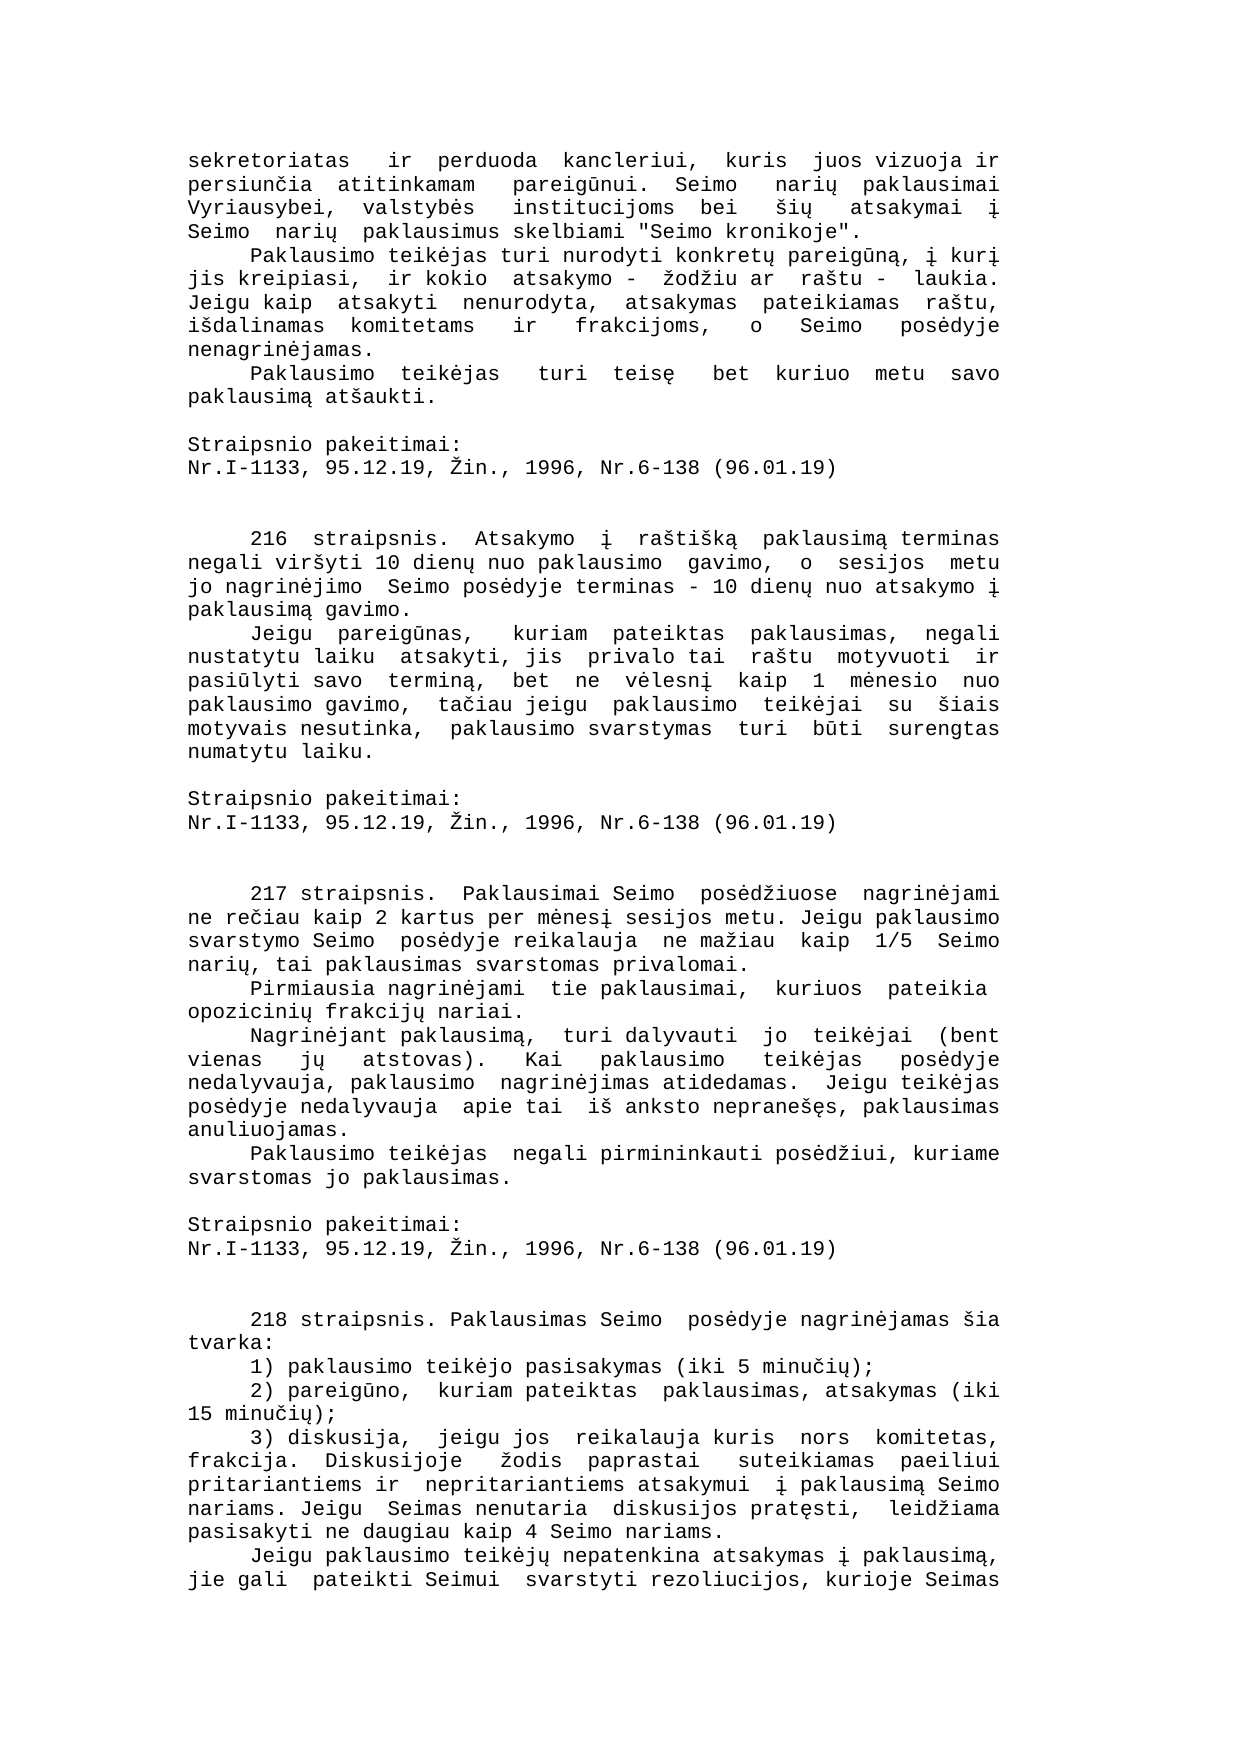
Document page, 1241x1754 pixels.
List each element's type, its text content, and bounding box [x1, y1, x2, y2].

text Seimo narių paklausimus skelbiami "Seimo kronikoje". [187, 221, 1053, 244]
text Nr.I-1133, 95.12.19, Žin., 1996, Nr.6-138 (96.01.19) [187, 457, 1053, 481]
text nedalyvauja, paklausimo nagrinėjimas atidedamas. Jeigu teikėjas [187, 1072, 1053, 1096]
text opozicinių frakcijų nariai. [187, 1001, 1053, 1025]
text paklausimą gavimo. [187, 599, 1053, 623]
text Straipsnio pakeitimai: [187, 1214, 1053, 1238]
text svarstymo Seimo posėdyje reikalauja ne mažiau kaip 1/5 Seimo [187, 930, 1053, 954]
text pritariantiems ir nepritariantiems atsakymui į paklausimą Seimo [187, 1474, 1053, 1498]
text frakcija. Diskusijoje žodis paprastai suteikiamas paeiliui [187, 1451, 1053, 1474]
text motyvais nesutinka, paklausimo svarstymas turi būti surengtas [187, 717, 1053, 741]
text posėdyje nedalyvauja apie tai iš anksto nepranešęs, paklausimas [187, 1096, 1053, 1119]
text Vyriausybei, valstybės institucijoms bei šių atsakymai į [187, 197, 1053, 221]
text 2) pareigūno, kuriam pateiktas paklausimas, atsakymas (iki [187, 1379, 1053, 1403]
text Nagrinėjant paklausimą, turi dalyvauti jo teikėjai (bent [187, 1025, 1053, 1048]
text jo nagrinėjimo Seimo posėdyje terminas - 10 dienų nuo atsakymo į [187, 576, 1053, 599]
text vienas jų atstovas). Kai paklausimo teikėjas posėdyje [187, 1048, 1053, 1072]
text pasisakyti ne daugiau kaip 4 Seimo nariams. [187, 1521, 1053, 1545]
text pasiūlyti savo terminą, bet ne vėlesnį kaip 1 mėnesio nuo [187, 670, 1053, 694]
text paklausimą atšaukti. [187, 386, 1053, 410]
text 217 straipsnis. Paklausimai Seimo posėdžiuose nagrinėjami [187, 883, 1053, 907]
text jie gali pateikti Seimui svarstyti rezoliucijos, kurioje Seimas [187, 1569, 1053, 1592]
text paklausimo gavimo, tačiau jeigu paklausimo teikėjai su šiais [187, 694, 1053, 717]
text nustatytu laiku atsakyti, jis privalo tai raštu motyvuoti ir [187, 647, 1053, 670]
text numatytu laiku. [187, 741, 1053, 765]
text narių, tai paklausimas svarstomas privalomai. [187, 954, 1053, 978]
text 3) diskusija, jeigu jos reikalauja kuris nors komitetas, [187, 1427, 1053, 1451]
text Jeigu paklausimo teikėjų nepatenkina atsakymas į paklausimą, [187, 1545, 1053, 1569]
text 1) paklausimo teikėjo pasisakymas (iki 5 minučių); [187, 1356, 1053, 1379]
text negali viršyti 10 dienų nuo paklausimo gavimo, o sesijos metu [187, 552, 1053, 576]
text jis kreipiasi, ir kokio atsakymo - žodžiu ar raštu - laukia. [187, 268, 1053, 292]
text Jeigu kaip atsakyti nenurodyta, atsakymas pateikiamas raštu, [187, 292, 1053, 316]
text 218 straipsnis. Paklausimas Seimo posėdyje nagrinėjamas šia [187, 1309, 1053, 1332]
text anuliuojamas. [187, 1119, 1053, 1143]
text 216 straipsnis. Atsakymo į raštišką paklausimą terminas [187, 528, 1053, 552]
text sekretoriatas ir perduoda kancleriui, kuris juos vizuoja ir [187, 150, 1053, 174]
text Straipsnio pakeitimai: [187, 788, 1053, 812]
text išdalinamas komitetams ir frakcijoms, o Seimo posėdyje [187, 316, 1053, 339]
text Paklausimo teikėjas negali pirmininkauti posėdžiui, kuriame [187, 1143, 1053, 1167]
text Nr.I-1133, 95.12.19, Žin., 1996, Nr.6-138 (96.01.19) [187, 812, 1053, 836]
text Straipsnio pakeitimai: [187, 434, 1053, 457]
text nariams. Jeigu Seimas nenutaria diskusijos pratęsti, leidžiama [187, 1498, 1053, 1521]
text Nr.I-1133, 95.12.19, Žin., 1996, Nr.6-138 (96.01.19) [187, 1238, 1053, 1261]
text svarstomas jo paklausimas. [187, 1167, 1053, 1190]
text Jeigu pareigūnas, kuriam pateiktas paklausimas, negali [187, 623, 1053, 647]
text Paklausimo teikėjas turi nurodyti konkretų pareigūną, į kurį [187, 244, 1053, 268]
text 15 minučių); [187, 1403, 1053, 1427]
text nenagrinėjamas. [187, 339, 1053, 363]
text Paklausimo teikėjas turi teisę bet kuriuo metu savo [187, 363, 1053, 386]
text ne rečiau kaip 2 kartus per mėnesį sesijos metu. Jeigu paklausimo [187, 907, 1053, 930]
text persiunčia atitinkamam pareigūnui. Seimo narių paklausimai [187, 174, 1053, 197]
text tvarka: [187, 1332, 1053, 1356]
text Pirmiausia nagrinėjami tie paklausimai, kuriuos pateikia [187, 978, 1053, 1001]
